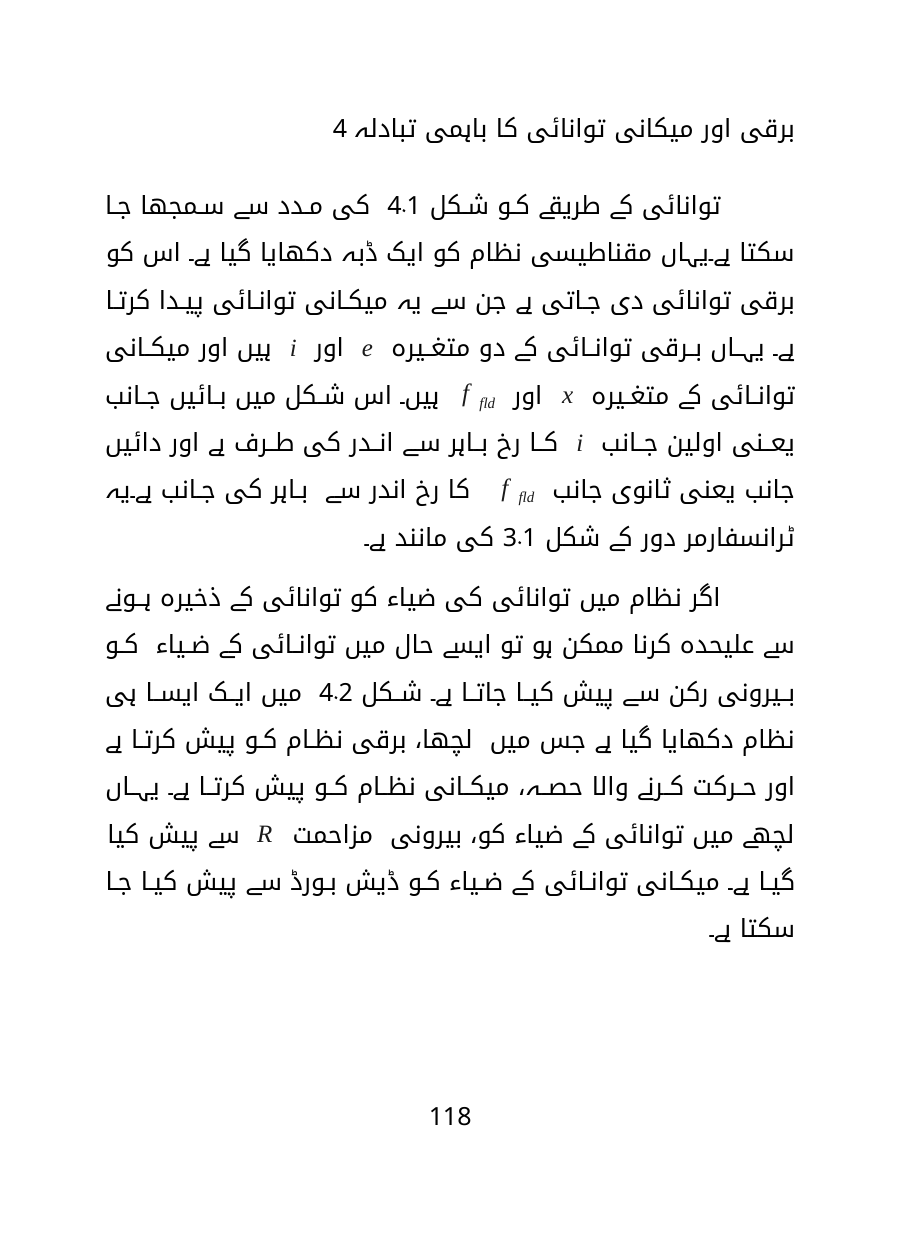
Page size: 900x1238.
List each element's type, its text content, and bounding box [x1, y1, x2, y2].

text توانائی کے طریقے کو شکل 4.1 کی مدد سے سمجھا جا سکتا ہے۔یہاں مقناطیسی نظام کو ایک ڈبہ دکھایا گیا ہے۔ اس کو برقی توانائی دی جاتی ہے جن سے یہ میکانی توانائی پیدا کرتا ہے۔ یہاں برقی توانائی کے دو متغیرہاورہیں اور میکانی توانائی کے متغیرہاورہیں۔ اس شکل میں بائیں جانب یعنی اولین جانبکا رخ باہر سے اندر کی طرف ہے اور دائیں جانب یعنی ثانوی جانب کا رخ اندر سے باہر کی جانب ہے۔یہ ٹرانسفارمر دور کے شکل 3.1 کی مانند ہے۔ [105, 182, 795, 562]
text اگر نظام میں توانائی کی ضیاء کو توانائی کے ذخیرہ ہونے سے علیحدہ کرنا ممکن ہو تو ایسے حال میں توانائی کے ضیاء کو بیرونی رکن سے پیش کیا جاتا ہے۔ شکل 4.2 میں ایک ایسا ہی نظام دکھایا گیا ہے جس میں لچھا، برقی نظام کو پیش کرتا ہے اور حرکت کرنے والا حصہ، میکانی نظام کو پیش کرتا ہے۔ یہاں لچھے میں توانائی کے ضیاء کو، بیرونی مزاحمتسے پیش کیا گیا ہے۔ میکانی توانائی کے ضیاء کو ڈیش بورڈ سے پیش کیا جا سکتا ہے۔ [105, 574, 795, 953]
